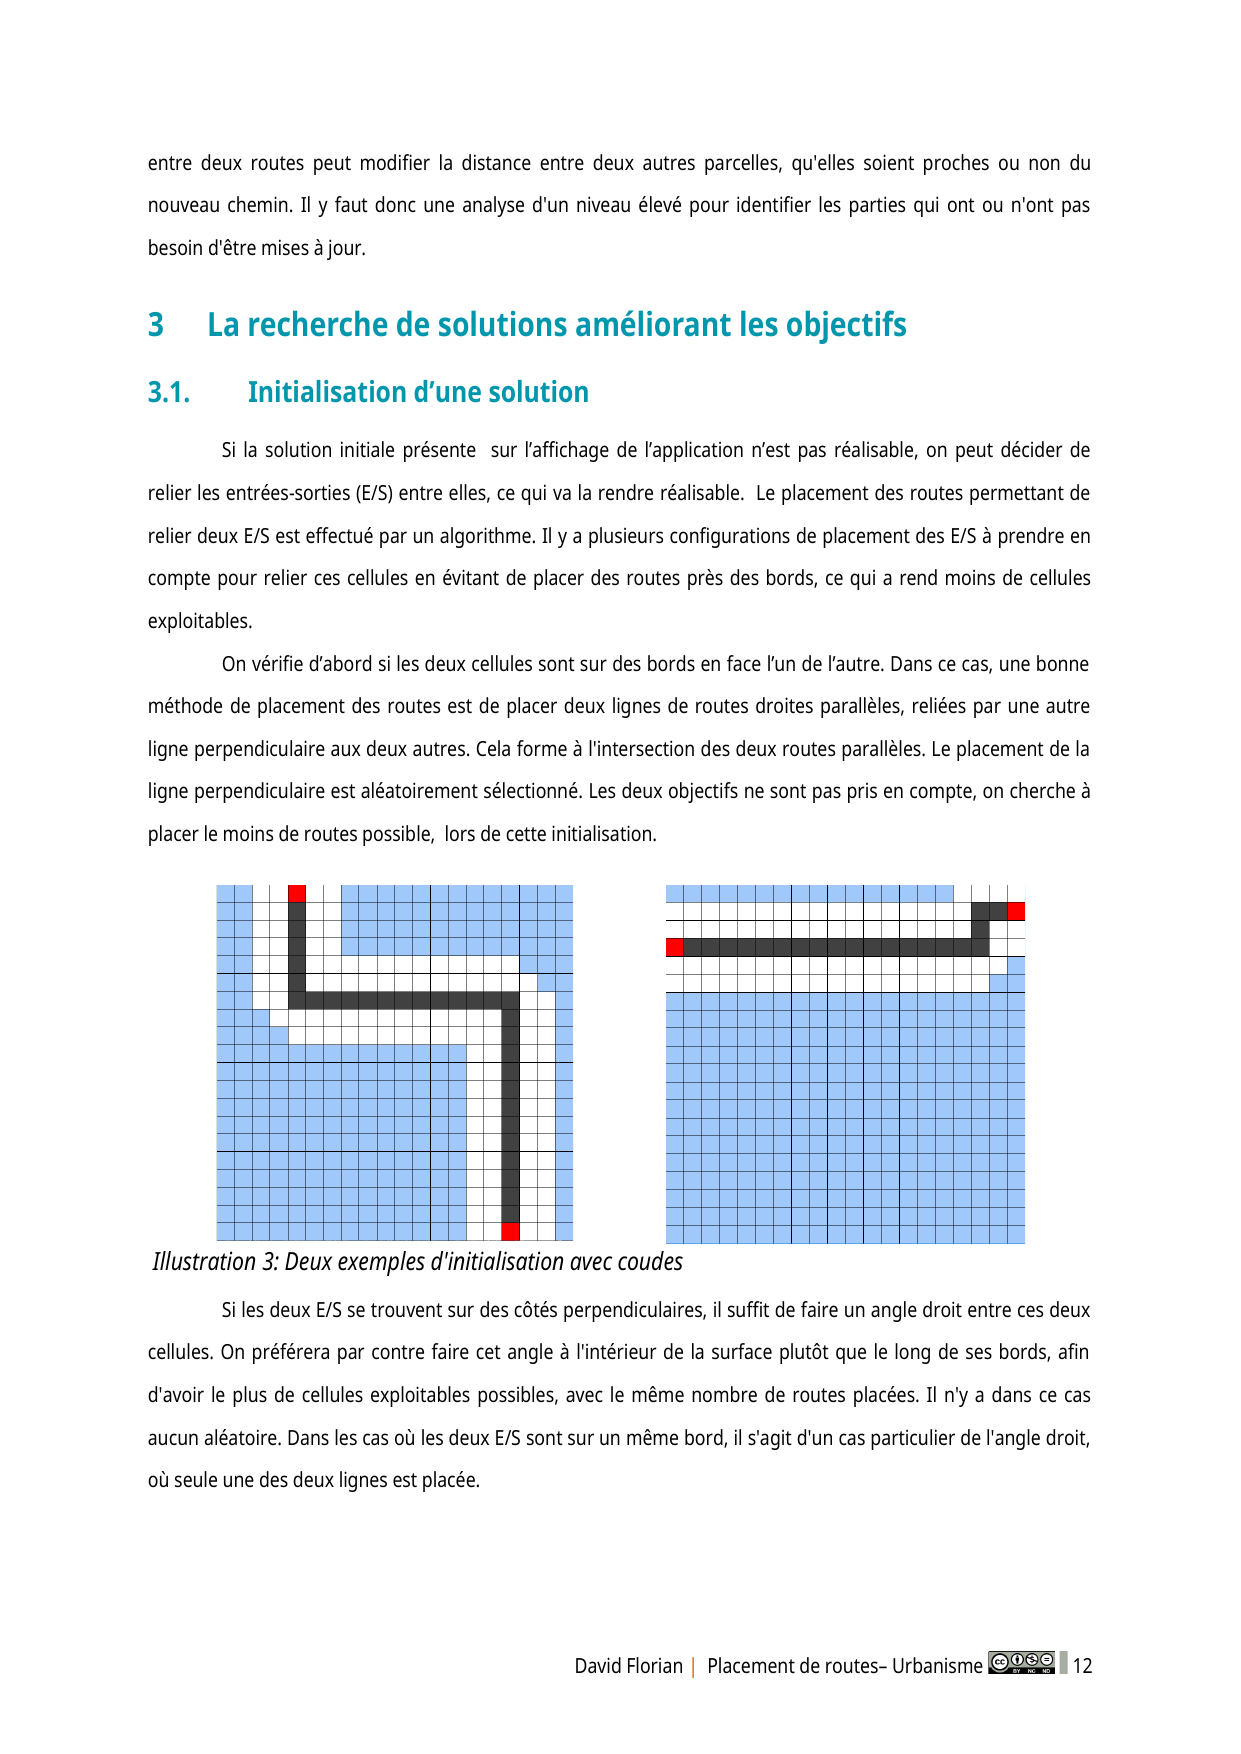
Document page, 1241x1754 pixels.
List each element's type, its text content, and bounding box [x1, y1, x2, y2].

subtitle Initialisation d’une solution [148, 371, 1092, 411]
text On vérifie d’abord si les deux cellules sont sur des bords en face l’un de l’autre. Dans ce cas, une bonne méthode de placement des routes est de placer deux lignes de routes droites parallèles, reliées par une autre ligne perpendiculaire aux deux autres. Cela forme à l'intersection des deux routes parallèles. Le placement de la ligne perpendiculaire est aléatoirement sélectionné. Les deux objectifs ne sont pas pris en compte, on cherche à placer le moins de routes possible, lors de cette initialisation. [148, 649, 1092, 847]
text entre deux routes peut modifier la distance entre deux autres parcelles, qu'elles soient proches ou non du nouveau chemin. Il y faut donc une analyse d'un niveau élevé pour identifier les parties qui ont ou n'ont pas besoin d'être mises à jour. [148, 148, 1092, 261]
text Illustration 3: Deux exemples d'initialisation avec coudes [153, 1244, 1090, 1278]
subtitle La recherche de solutions améliorant les objectifs [148, 301, 1092, 346]
picture [666, 885, 1026, 1244]
text Si les deux E/S se trouvent sur des côtés perpendiculaires, il suffit de faire un angle droit entre ces deux cellules. On préférera par contre faire cet angle à l'intérieur de la surface plutôt que le long de ses bords, afin d'avoir le plus de cellules exploitables possibles, avec le même nombre de routes placées. Il n'y a dans ce cas aucun aléatoire. Dans les cas où les deux E/S sont sur un même bord, il s'agit d'un cas particulier de l'angle droit, où seule une des deux lignes est placée. [148, 862, 1092, 1494]
picture [1059, 1651, 1068, 1674]
text Si la solution initiale présente sur l’affichage de l’application n’est pas réalisable, on peut décider de relier les entrées-sorties (E/S) entre elles, ce qui va la rendre réalisable. Le placement des routes permettant de relier deux E/S est effectué par un algorithme. Il y a plusieurs configurations de placement des E/S à prendre en compte pour relier ces cellules en évitant de placer des routes près des bords, ce qui a rend moins de cellules exploitables. [148, 436, 1092, 634]
picture [988, 1651, 1055, 1674]
picture [216, 885, 574, 1241]
